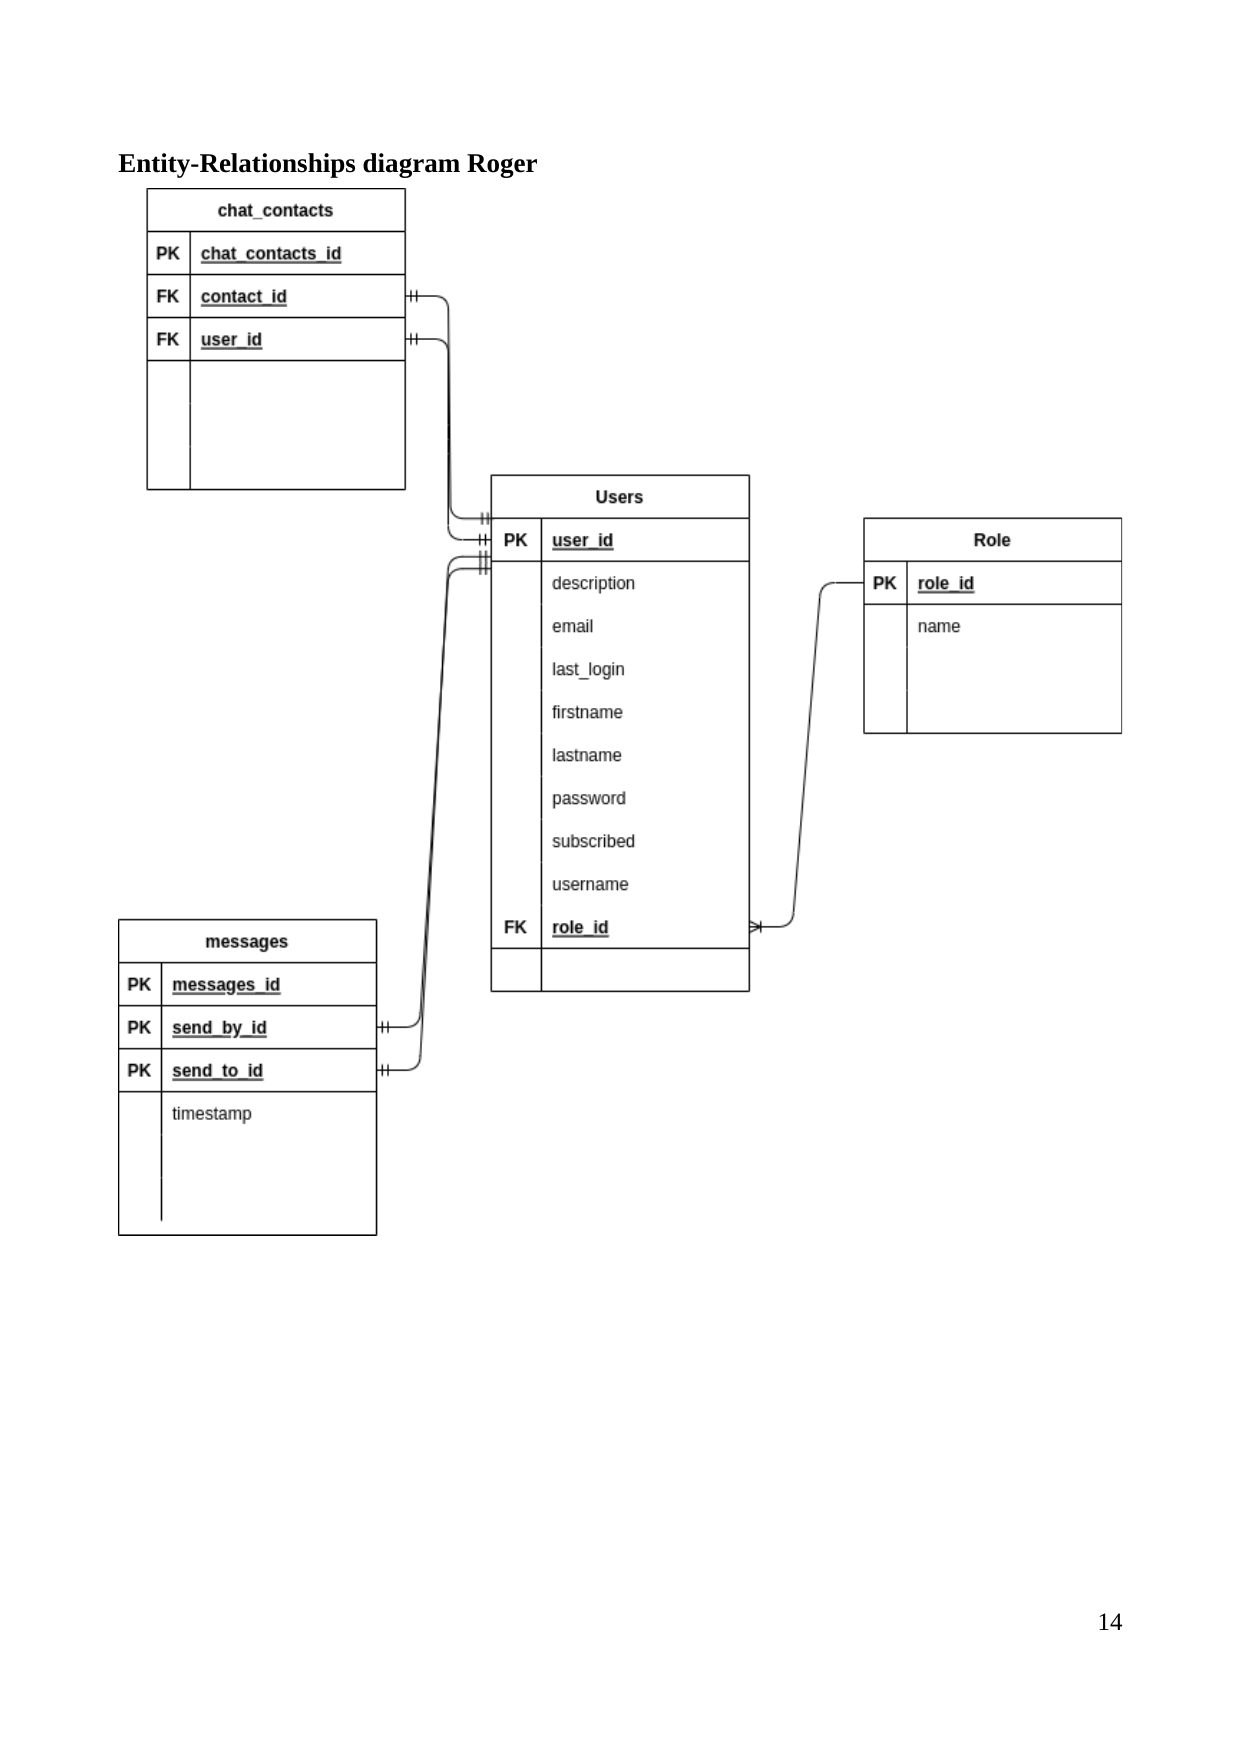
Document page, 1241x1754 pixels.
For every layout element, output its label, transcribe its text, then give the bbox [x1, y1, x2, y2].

picture [118, 188, 1123, 1236]
text Entity-Relationships diagram Roger [118, 147, 1122, 178]
